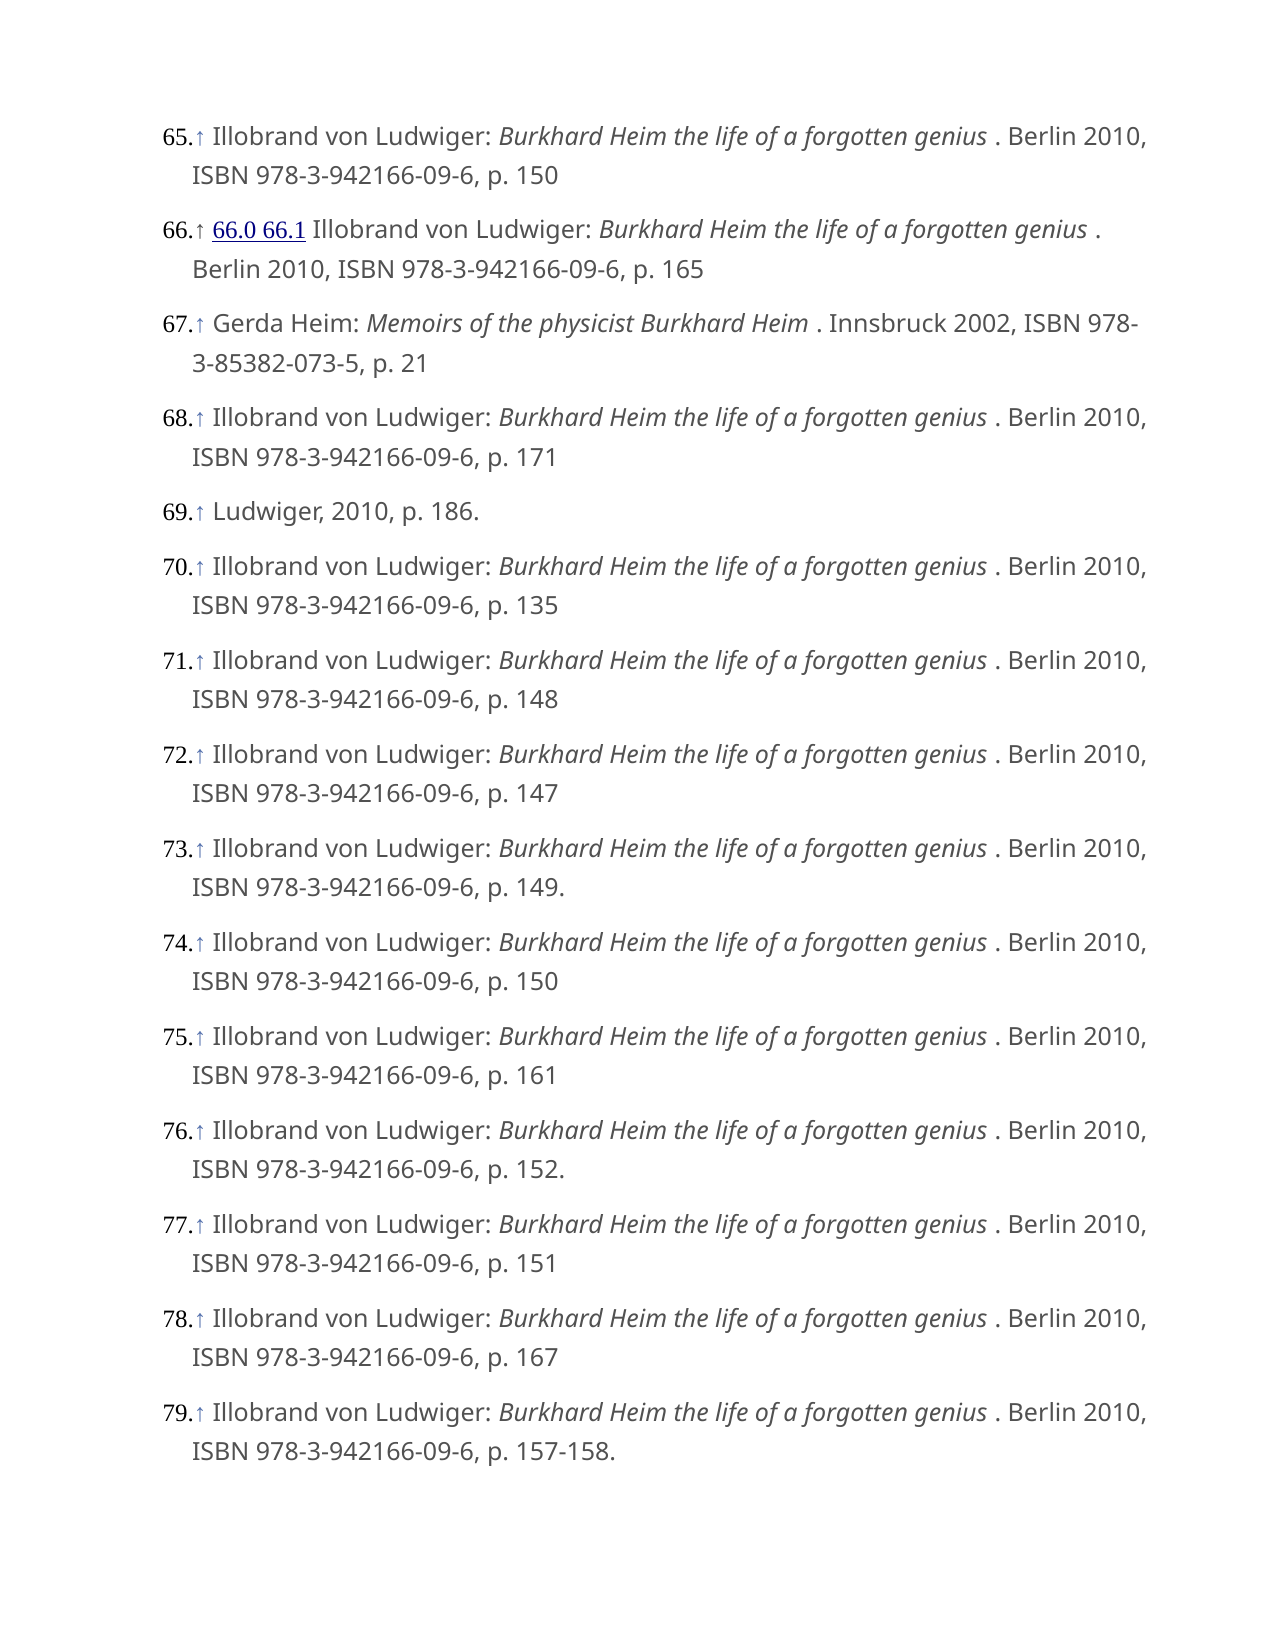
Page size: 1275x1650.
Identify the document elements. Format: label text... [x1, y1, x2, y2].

list ↑ Illobrand von Ludwiger: Burkhard Heim the life of a forgotten genius . Berlin 2010, ISBN 978-3-942166-09-6, p. 161 [162, 1018, 1157, 1092]
list ↑ Illobrand von Ludwiger: Burkhard Heim the life of a forgotten genius . Berlin 2010, ISBN 978-3-942166-09-6, p. 171 [162, 400, 1157, 473]
list ↑ Illobrand von Ludwiger: Burkhard Heim the life of a forgotten genius . Berlin 2010, ISBN 978-3-942166-09-6, p. 148 [162, 643, 1157, 716]
list ↑ Ludwiger, 2010, p. 186. [162, 494, 1157, 528]
list ↑ Illobrand von Ludwiger: Burkhard Heim the life of a forgotten genius . Berlin 2010, ISBN 978-3-942166-09-6, p. 150 [162, 924, 1157, 998]
list ↑ Illobrand von Ludwiger: Burkhard Heim the life of a forgotten genius . Berlin 2010, ISBN 978-3-942166-09-6, p. 167 [162, 1300, 1157, 1374]
list ↑ Illobrand von Ludwiger: Burkhard Heim the life of a forgotten genius . Berlin 2010, ISBN 978-3-942166-09-6, p. 151 [162, 1206, 1157, 1280]
list ↑ Illobrand von Ludwiger: Burkhard Heim the life of a forgotten genius . Berlin 2010, ISBN 978-3-942166-09-6, p. 157-158. [162, 1394, 1157, 1468]
list ↑ Gerda Heim: Memoirs of the physicist Burkhard Heim . Innsbruck 2002, ISBN 978-3-85382-073-5, p. 21 [162, 306, 1157, 379]
list ↑ Illobrand von Ludwiger: Burkhard Heim the life of a forgotten genius . Berlin 2010, ISBN 978-3-942166-09-6, p. 150 [162, 118, 1157, 191]
list ↑ Illobrand von Ludwiger: Burkhard Heim the life of a forgotten genius . Berlin 2010, ISBN 978-3-942166-09-6, p. 135 [162, 549, 1157, 622]
list ↑ Illobrand von Ludwiger: Burkhard Heim the life of a forgotten genius . Berlin 2010, ISBN 978-3-942166-09-6, p. 149. [162, 831, 1157, 904]
list ↑ 66.0 66.1 Illobrand von Ludwiger: Burkhard Heim the life of a forgotten genius . Berlin 2010, ISBN 978-3-942166-09-6, p. 165 [162, 212, 1157, 285]
list ↑ Illobrand von Ludwiger: Burkhard Heim the life of a forgotten genius . Berlin 2010, ISBN 978-3-942166-09-6, p. 152. [162, 1112, 1157, 1186]
list ↑ Illobrand von Ludwiger: Burkhard Heim the life of a forgotten genius . Berlin 2010, ISBN 978-3-942166-09-6, p. 147 [162, 737, 1157, 810]
